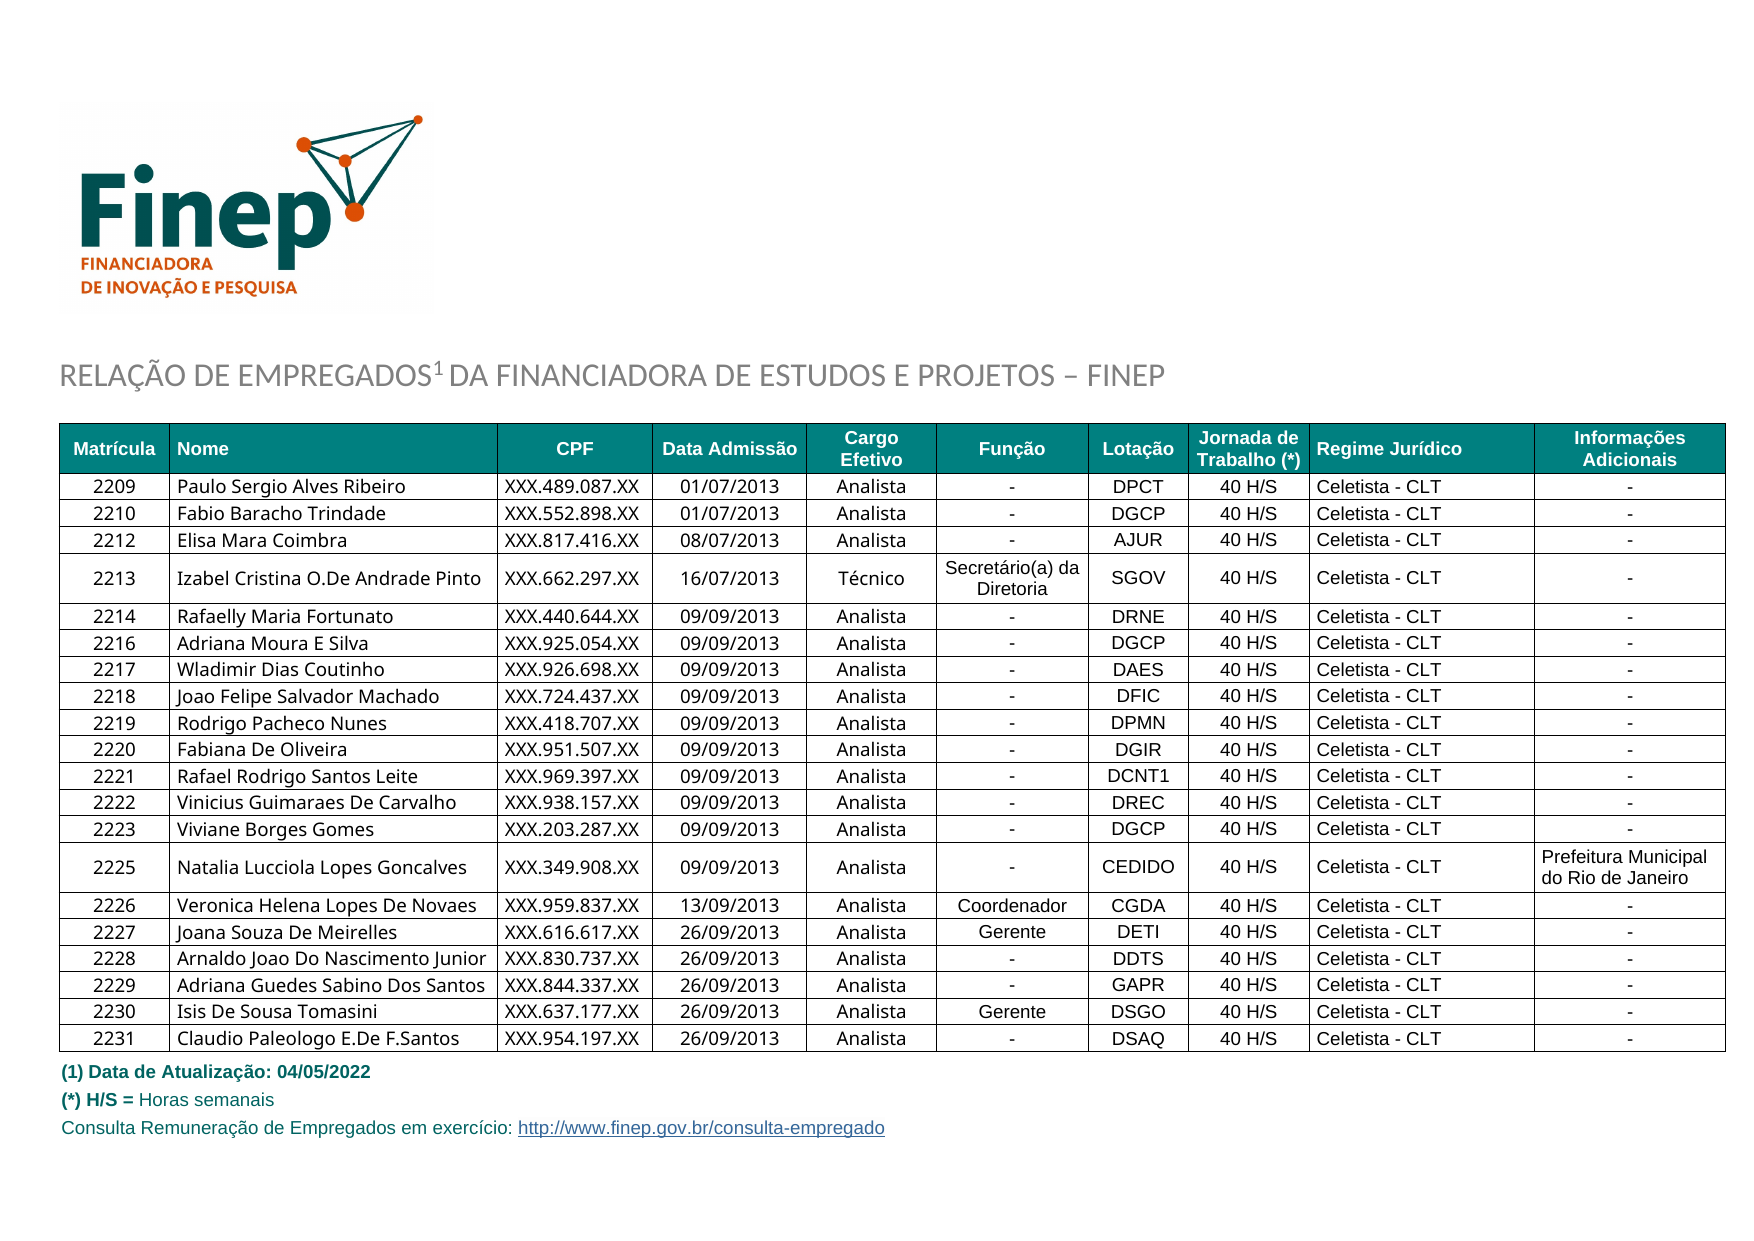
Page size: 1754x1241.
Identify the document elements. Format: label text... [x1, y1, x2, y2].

table_cell Fabio Baracho Trindade [170, 500, 497, 526]
table_cell Celetista - CLT [1310, 657, 1534, 682]
table_cell - [1535, 972, 1725, 998]
table_cell XXX.637.177.XX [498, 999, 652, 1024]
table_cell Wladimir Dias Coutinho [170, 657, 497, 682]
table_cell 09/09/2013 [653, 630, 806, 656]
table_cell 08/07/2013 [653, 527, 806, 552]
table_cell 40 H/S [1189, 683, 1309, 709]
table_cell Celetista - CLT [1310, 736, 1534, 762]
table_header Jornada de Trabalho (*) [1189, 424, 1309, 473]
table_cell Celetista - CLT [1310, 790, 1534, 815]
table_cell Analista [807, 893, 936, 918]
table_cell 2223 [60, 816, 169, 842]
table_cell Adriana Moura E Silva [170, 630, 497, 656]
table_cell - [937, 710, 1088, 735]
table_header Regime Jurídico [1310, 424, 1534, 473]
table_cell 2220 [60, 736, 169, 762]
table_header Nome [170, 424, 497, 473]
table_header CPF [498, 424, 652, 473]
table_cell - [937, 630, 1088, 656]
table_cell Analista [807, 816, 936, 842]
table_cell 40 H/S [1189, 999, 1309, 1024]
table_cell - [937, 474, 1088, 499]
table_cell DREC [1089, 790, 1188, 815]
table_cell XXX.489.087.XX [498, 474, 652, 499]
table_cell Celetista - CLT [1310, 604, 1534, 629]
table_cell Analista [807, 1025, 936, 1051]
table_cell Celetista - CLT [1310, 816, 1534, 842]
table_cell Analista [807, 919, 936, 945]
table_cell 40 H/S [1189, 843, 1309, 892]
table_cell 40 H/S [1189, 972, 1309, 998]
table_cell Rodrigo Pacheco Nunes [170, 710, 497, 735]
table_cell Fabiana De Oliveira [170, 736, 497, 762]
table_cell Celetista - CLT [1310, 946, 1534, 971]
table_cell CGDA [1089, 893, 1188, 918]
table_cell XXX.925.054.XX [498, 630, 652, 656]
table_cell - [1535, 1025, 1725, 1051]
table_cell 2221 [60, 763, 169, 788]
table_cell 26/09/2013 [653, 946, 806, 971]
table_cell Celetista - CLT [1310, 683, 1534, 709]
table_cell 2214 [60, 604, 169, 629]
table_cell - [1535, 500, 1725, 526]
table_cell DGCP [1089, 630, 1188, 656]
table_cell Analista [807, 972, 936, 998]
table_cell - [937, 527, 1088, 552]
table_cell XXX.951.507.XX [498, 736, 652, 762]
table_cell DRNE [1089, 604, 1188, 629]
table_cell - [1535, 474, 1725, 499]
table_cell - [1535, 657, 1725, 682]
table_cell Celetista - CLT [1310, 1025, 1534, 1051]
table_cell 09/09/2013 [653, 843, 806, 892]
table_cell Celetista - CLT [1310, 554, 1534, 602]
table_cell 09/09/2013 [653, 657, 806, 682]
table_cell Viviane Borges Gomes [170, 816, 497, 842]
table_cell - [937, 763, 1088, 788]
table_cell Joana Souza De Meirelles [170, 919, 497, 945]
table_cell 40 H/S [1189, 630, 1309, 656]
table_cell - [937, 843, 1088, 892]
table_cell XXX.724.437.XX [498, 683, 652, 709]
table_cell XXX.844.337.XX [498, 972, 652, 998]
table_header Data Admissão [653, 424, 806, 473]
table_cell 26/09/2013 [653, 1025, 806, 1051]
table_cell 40 H/S [1189, 763, 1309, 788]
table_cell Celetista - CLT [1310, 919, 1534, 945]
table_cell Analista [807, 946, 936, 971]
table_cell XXX.616.617.XX [498, 919, 652, 945]
table_cell CEDIDO [1089, 843, 1188, 892]
table_cell XXX.440.644.XX [498, 604, 652, 629]
table_cell 40 H/S [1189, 474, 1309, 499]
table_cell 40 H/S [1189, 500, 1309, 526]
table_cell XXX.969.397.XX [498, 763, 652, 788]
table_cell DETI [1089, 919, 1188, 945]
table_cell DSAQ [1089, 1025, 1188, 1051]
table_cell - [1535, 790, 1725, 815]
table_cell XXX.552.898.XX [498, 500, 652, 526]
table_cell Analista [807, 843, 936, 892]
table_cell XXX.203.287.XX [498, 816, 652, 842]
table_cell 2213 [60, 554, 169, 602]
table_cell 40 H/S [1189, 710, 1309, 735]
table_cell XXX.959.837.XX [498, 893, 652, 918]
table_cell 09/09/2013 [653, 790, 806, 815]
table_cell SGOV [1089, 554, 1188, 602]
table_cell 2225 [60, 843, 169, 892]
table_cell DPMN [1089, 710, 1188, 735]
table_cell Izabel Cristina O.De Andrade Pinto [170, 554, 497, 602]
table_cell - [1535, 710, 1725, 735]
table_cell Claudio Paleologo E.De F.Santos [170, 1025, 497, 1051]
table_cell 09/09/2013 [653, 604, 806, 629]
table_cell Analista [807, 999, 936, 1024]
table_cell 2229 [60, 972, 169, 998]
table_cell 40 H/S [1189, 657, 1309, 682]
table_cell - [937, 604, 1088, 629]
table_cell - [1535, 554, 1725, 602]
table_cell Arnaldo Joao Do Nascimento Junior [170, 946, 497, 971]
table_cell Analista [807, 763, 936, 788]
table_cell Analista [807, 710, 936, 735]
table_cell Secretário(a) da Diretoria [937, 554, 1088, 602]
table_cell - [937, 500, 1088, 526]
table_cell 16/07/2013 [653, 554, 806, 602]
table_cell Rafael Rodrigo Santos Leite [170, 763, 497, 788]
table_header Lotação [1089, 424, 1188, 473]
table_cell Celetista - CLT [1310, 630, 1534, 656]
table_cell - [937, 657, 1088, 682]
table_cell 09/09/2013 [653, 763, 806, 788]
table_cell 2219 [60, 710, 169, 735]
table_cell - [1535, 736, 1725, 762]
table_cell 13/09/2013 [653, 893, 806, 918]
table_cell 40 H/S [1189, 736, 1309, 762]
table_cell 26/09/2013 [653, 999, 806, 1024]
table_cell DGCP [1089, 500, 1188, 526]
table_cell XXX.418.707.XX [498, 710, 652, 735]
table_cell Técnico [807, 554, 936, 602]
table_cell 2227 [60, 919, 169, 945]
table_cell 2210 [60, 500, 169, 526]
table_cell GAPR [1089, 972, 1188, 998]
table_cell 40 H/S [1189, 604, 1309, 629]
table_cell DAES [1089, 657, 1188, 682]
table_cell XXX.662.297.XX [498, 554, 652, 602]
table_cell 40 H/S [1189, 1025, 1309, 1051]
table_cell - [1535, 919, 1725, 945]
table_cell 2222 [60, 790, 169, 815]
table_cell DDTS [1089, 946, 1188, 971]
table_cell DCNT1 [1089, 763, 1188, 788]
table_cell - [937, 1025, 1088, 1051]
table_cell XXX.830.737.XX [498, 946, 652, 971]
table_cell Celetista - CLT [1310, 893, 1534, 918]
table_cell Gerente [937, 919, 1088, 945]
table_cell 2230 [60, 999, 169, 1024]
table_header Cargo Efetivo [807, 424, 936, 473]
table_cell Analista [807, 790, 936, 815]
table_cell 26/09/2013 [653, 919, 806, 945]
table_cell Analista [807, 630, 936, 656]
table_cell Natalia Lucciola Lopes Goncalves [170, 843, 497, 892]
table_cell 40 H/S [1189, 790, 1309, 815]
table_cell Adriana Guedes Sabino Dos Santos [170, 972, 497, 998]
table_cell Celetista - CLT [1310, 474, 1534, 499]
table_cell - [937, 683, 1088, 709]
table_cell DGIR [1089, 736, 1188, 762]
table_cell 2212 [60, 527, 169, 552]
table_cell Analista [807, 474, 936, 499]
table_cell - [1535, 816, 1725, 842]
table_cell 01/07/2013 [653, 500, 806, 526]
table_cell XXX.817.416.XX [498, 527, 652, 552]
table_cell DSGO [1089, 999, 1188, 1024]
table_cell XXX.926.698.XX [498, 657, 652, 682]
table_cell Prefeitura Municipal do Rio de Janeiro [1535, 843, 1725, 892]
table_cell Paulo Sergio Alves Ribeiro [170, 474, 497, 499]
table_cell DGCP [1089, 816, 1188, 842]
table_cell - [1535, 946, 1725, 971]
table_cell 40 H/S [1189, 554, 1309, 602]
table_cell Joao Felipe Salvador Machado [170, 683, 497, 709]
table_header Função [937, 424, 1088, 473]
table_cell 2226 [60, 893, 169, 918]
table_cell - [937, 816, 1088, 842]
table_cell Veronica Helena Lopes De Novaes [170, 893, 497, 918]
table_cell 09/09/2013 [653, 736, 806, 762]
table_cell 2218 [60, 683, 169, 709]
table_cell - [1535, 604, 1725, 629]
table_cell 2231 [60, 1025, 169, 1051]
table_cell Gerente [937, 999, 1088, 1024]
table_cell - [1535, 527, 1725, 552]
table_cell 09/09/2013 [653, 816, 806, 842]
table_cell - [937, 736, 1088, 762]
table_cell - [1535, 999, 1725, 1024]
table_cell Celetista - CLT [1310, 527, 1534, 552]
table_cell Analista [807, 657, 936, 682]
table_cell Isis De Sousa Tomasini [170, 999, 497, 1024]
table_header Matrícula [60, 424, 169, 473]
table_cell 01/07/2013 [653, 474, 806, 499]
table_cell Celetista - CLT [1310, 710, 1534, 735]
table_cell 40 H/S [1189, 816, 1309, 842]
table_cell Celetista - CLT [1310, 500, 1534, 526]
table_cell Analista [807, 683, 936, 709]
table_cell - [1535, 893, 1725, 918]
table_cell Elisa Mara Coimbra [170, 527, 497, 552]
table_cell DPCT [1089, 474, 1188, 499]
table_cell Vinicius Guimaraes De Carvalho [170, 790, 497, 815]
table_cell XXX.938.157.XX [498, 790, 652, 815]
table_cell - [1535, 683, 1725, 709]
table_cell 40 H/S [1189, 893, 1309, 918]
table_cell Analista [807, 736, 936, 762]
table_cell Celetista - CLT [1310, 763, 1534, 788]
table_cell 26/09/2013 [653, 972, 806, 998]
table_cell Rafaelly Maria Fortunato [170, 604, 497, 629]
table_cell AJUR [1089, 527, 1188, 552]
table_cell 40 H/S [1189, 919, 1309, 945]
table_cell Celetista - CLT [1310, 843, 1534, 892]
table_cell 2228 [60, 946, 169, 971]
table_cell - [937, 946, 1088, 971]
table_cell 2217 [60, 657, 169, 682]
table_cell Analista [807, 527, 936, 552]
table_cell 2216 [60, 630, 169, 656]
table_cell 2209 [60, 474, 169, 499]
table_cell DFIC [1089, 683, 1188, 709]
table_cell - [1535, 763, 1725, 788]
table_cell 09/09/2013 [653, 683, 806, 709]
table_cell 40 H/S [1189, 527, 1309, 552]
table_cell - [937, 972, 1088, 998]
table_cell Celetista - CLT [1310, 999, 1534, 1024]
table_cell - [937, 790, 1088, 815]
table_cell XXX.954.197.XX [498, 1025, 652, 1051]
table_cell Coordenador [937, 893, 1088, 918]
table_cell Celetista - CLT [1310, 972, 1534, 998]
table_cell Analista [807, 500, 936, 526]
table_cell XXX.349.908.XX [498, 843, 652, 892]
table_cell Analista [807, 604, 936, 629]
table_cell 09/09/2013 [653, 710, 806, 735]
table_cell 40 H/S [1189, 946, 1309, 971]
table_header Informações Adicionais [1535, 424, 1725, 473]
table_cell - [1535, 630, 1725, 656]
